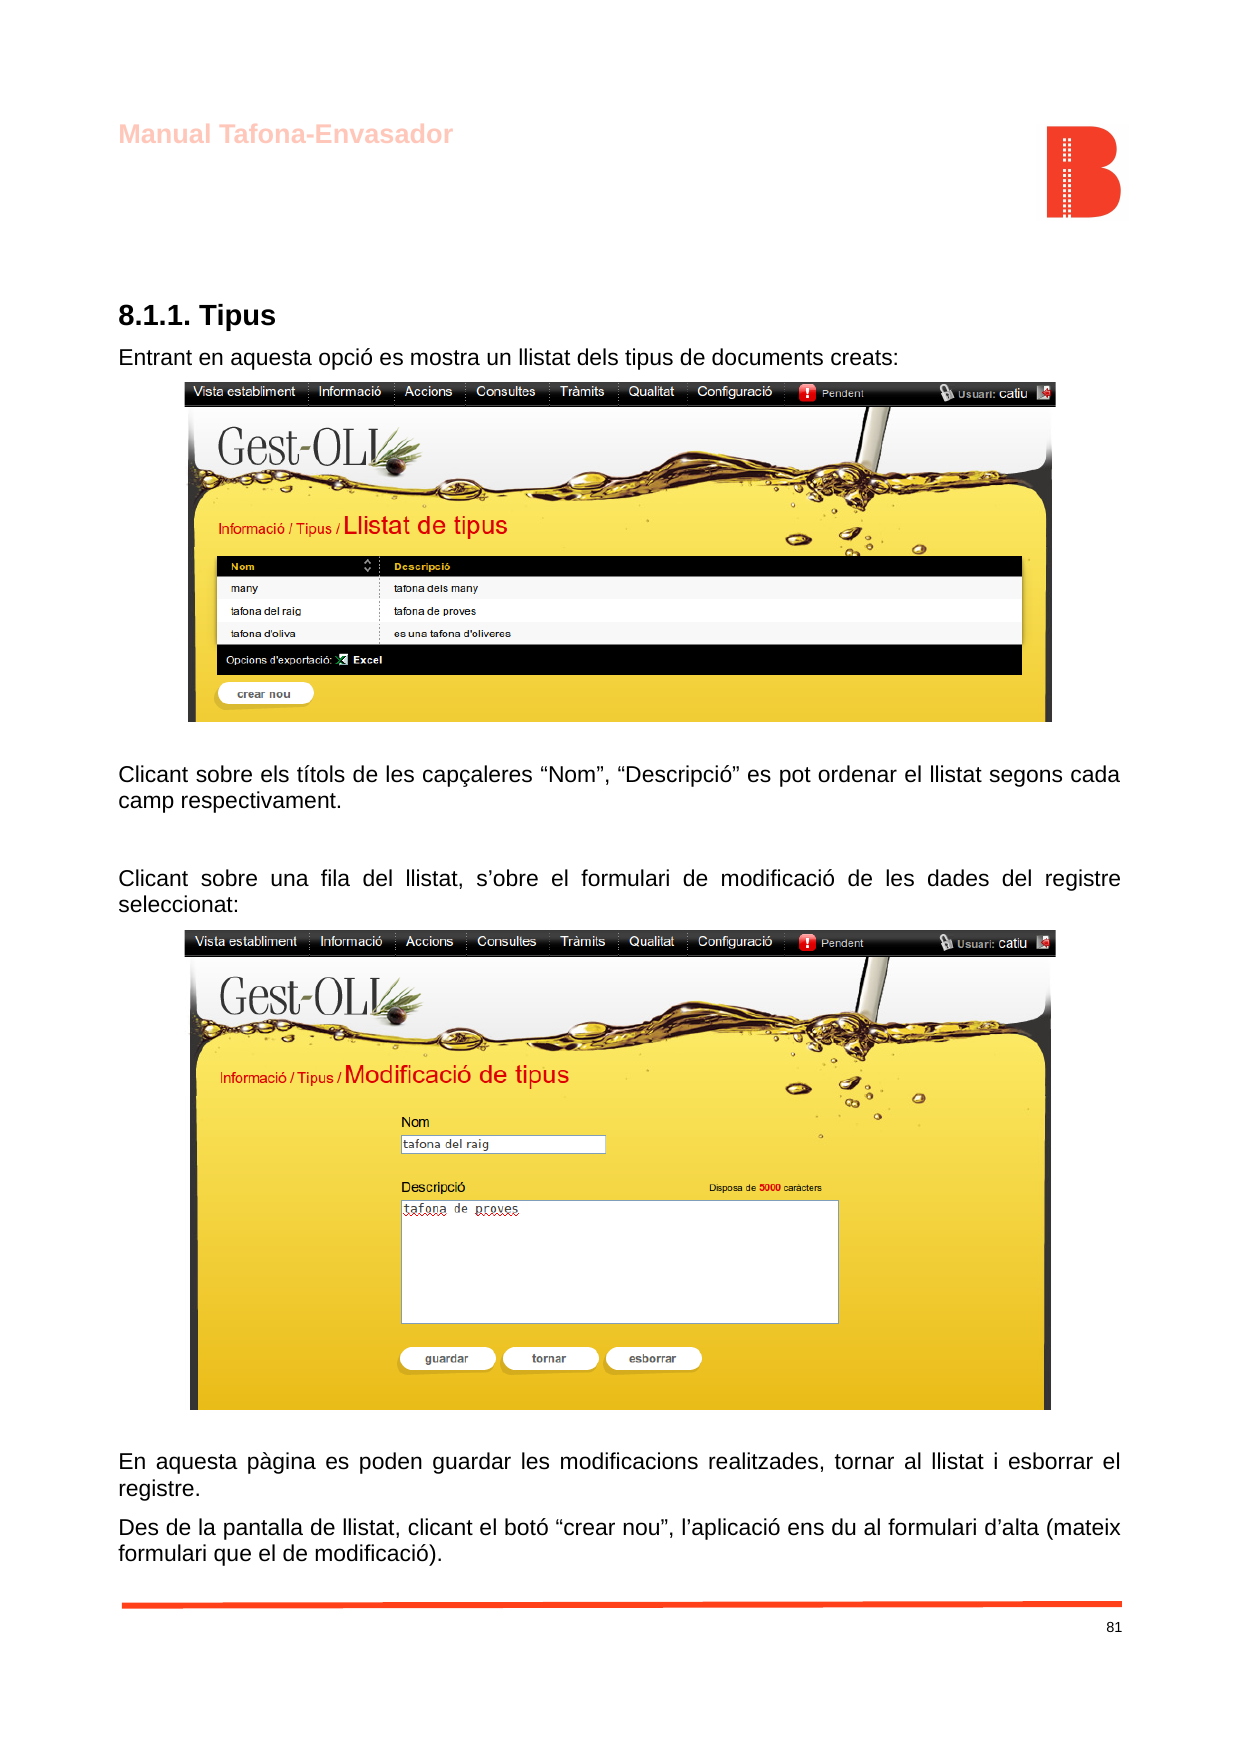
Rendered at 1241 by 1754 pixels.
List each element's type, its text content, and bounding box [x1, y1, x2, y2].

text Clicant sobre una fila del llistat, s’obre el formulari de modificació de les dades del registre seleccionat: [118, 865, 1122, 918]
text Des de la pantalla de llistat, clicant el botó “crear nou”, l’aplicació ens du al formulari d’alta (mateix formulari que el de modificació). [118, 1513, 1122, 1566]
picture [184, 930, 1056, 1410]
text Clicant sobre els títols de les capçaleres “Nom”, “Descripció” es pot ordenar el llistat segons cada camp respectivament. [118, 761, 1122, 813]
text En aquesta pàgina es poden guardar les modificacions realitzades, tornar al llistat i esborrar el registre. [118, 1448, 1122, 1501]
picture [1036, 124, 1130, 221]
text Entrant en aquesta opció es mostra un llistat dels tipus de documents creats: [118, 344, 1122, 370]
subtitle 8.1.1. Tipus [118, 298, 1122, 331]
picture [184, 382, 1056, 722]
